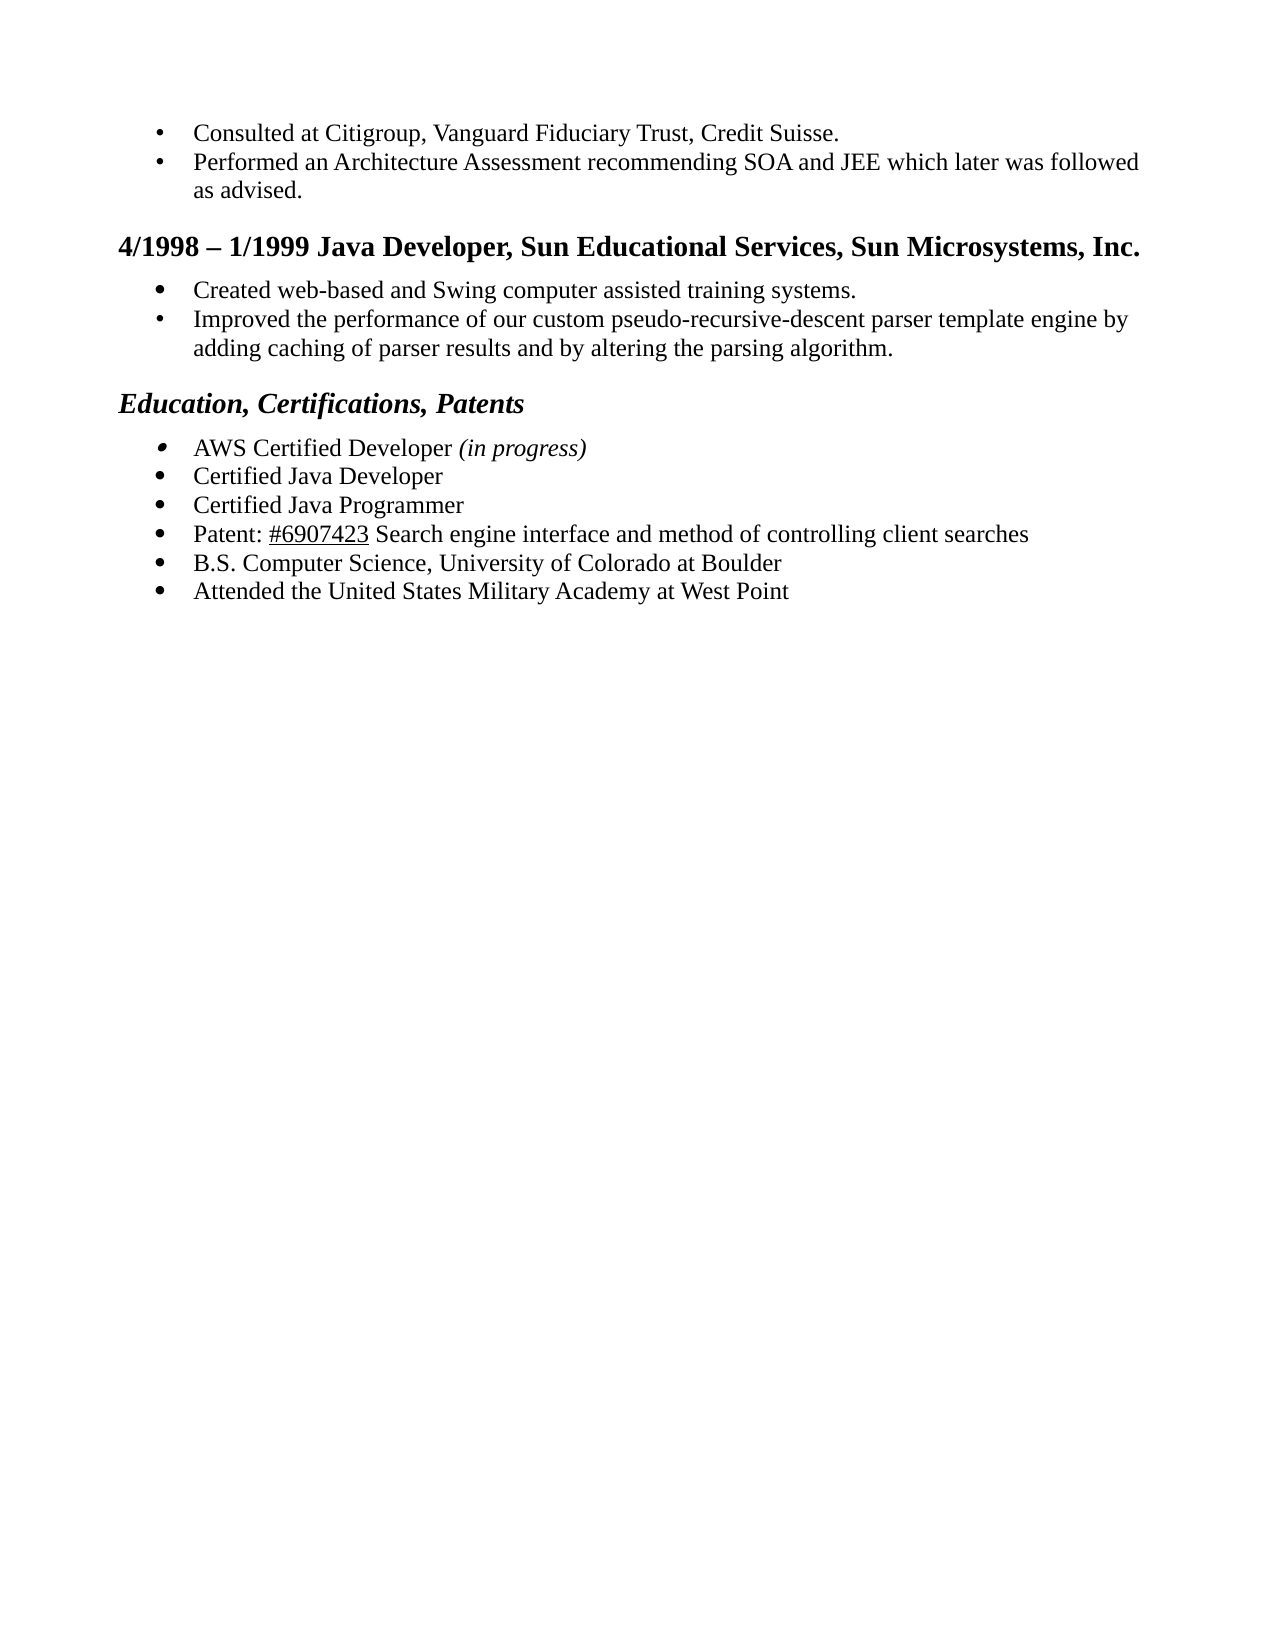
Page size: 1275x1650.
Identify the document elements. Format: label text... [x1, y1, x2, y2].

subtitle 4/1998 – 1/1999 Java Developer, Sun Educational Services, Sun Microsystems, Inc. [118, 229, 1157, 263]
list Patent: #6907423 Search engine interface and method of controlling client searches [156, 519, 1157, 548]
list Performed an Architecture Assessment recommending SOA and JEE which later was followed as advised. [156, 147, 1157, 204]
list Attended the United States Military Academy at West Point [156, 576, 1157, 605]
list Certified Java Developer [156, 461, 1157, 490]
list B.S. Computer Science, University of Colorado at Boulder [156, 548, 1157, 576]
subtitle Education, Certifications, Patents [118, 387, 1157, 420]
list Consulted at Citigroup, Vanguard Fiduciary Trust, Credit Suisse. [156, 118, 1157, 147]
list Created web-based and Swing computer assisted training systems. [156, 275, 1157, 304]
list Improved the performance of our custom pseudo-recursive-descent parser template engine by adding caching of parser results and by altering the parsing algorithm. [156, 304, 1157, 362]
list AWS Certified Developer (in progress) [156, 433, 1157, 461]
list Certified Java Programmer [156, 490, 1157, 519]
